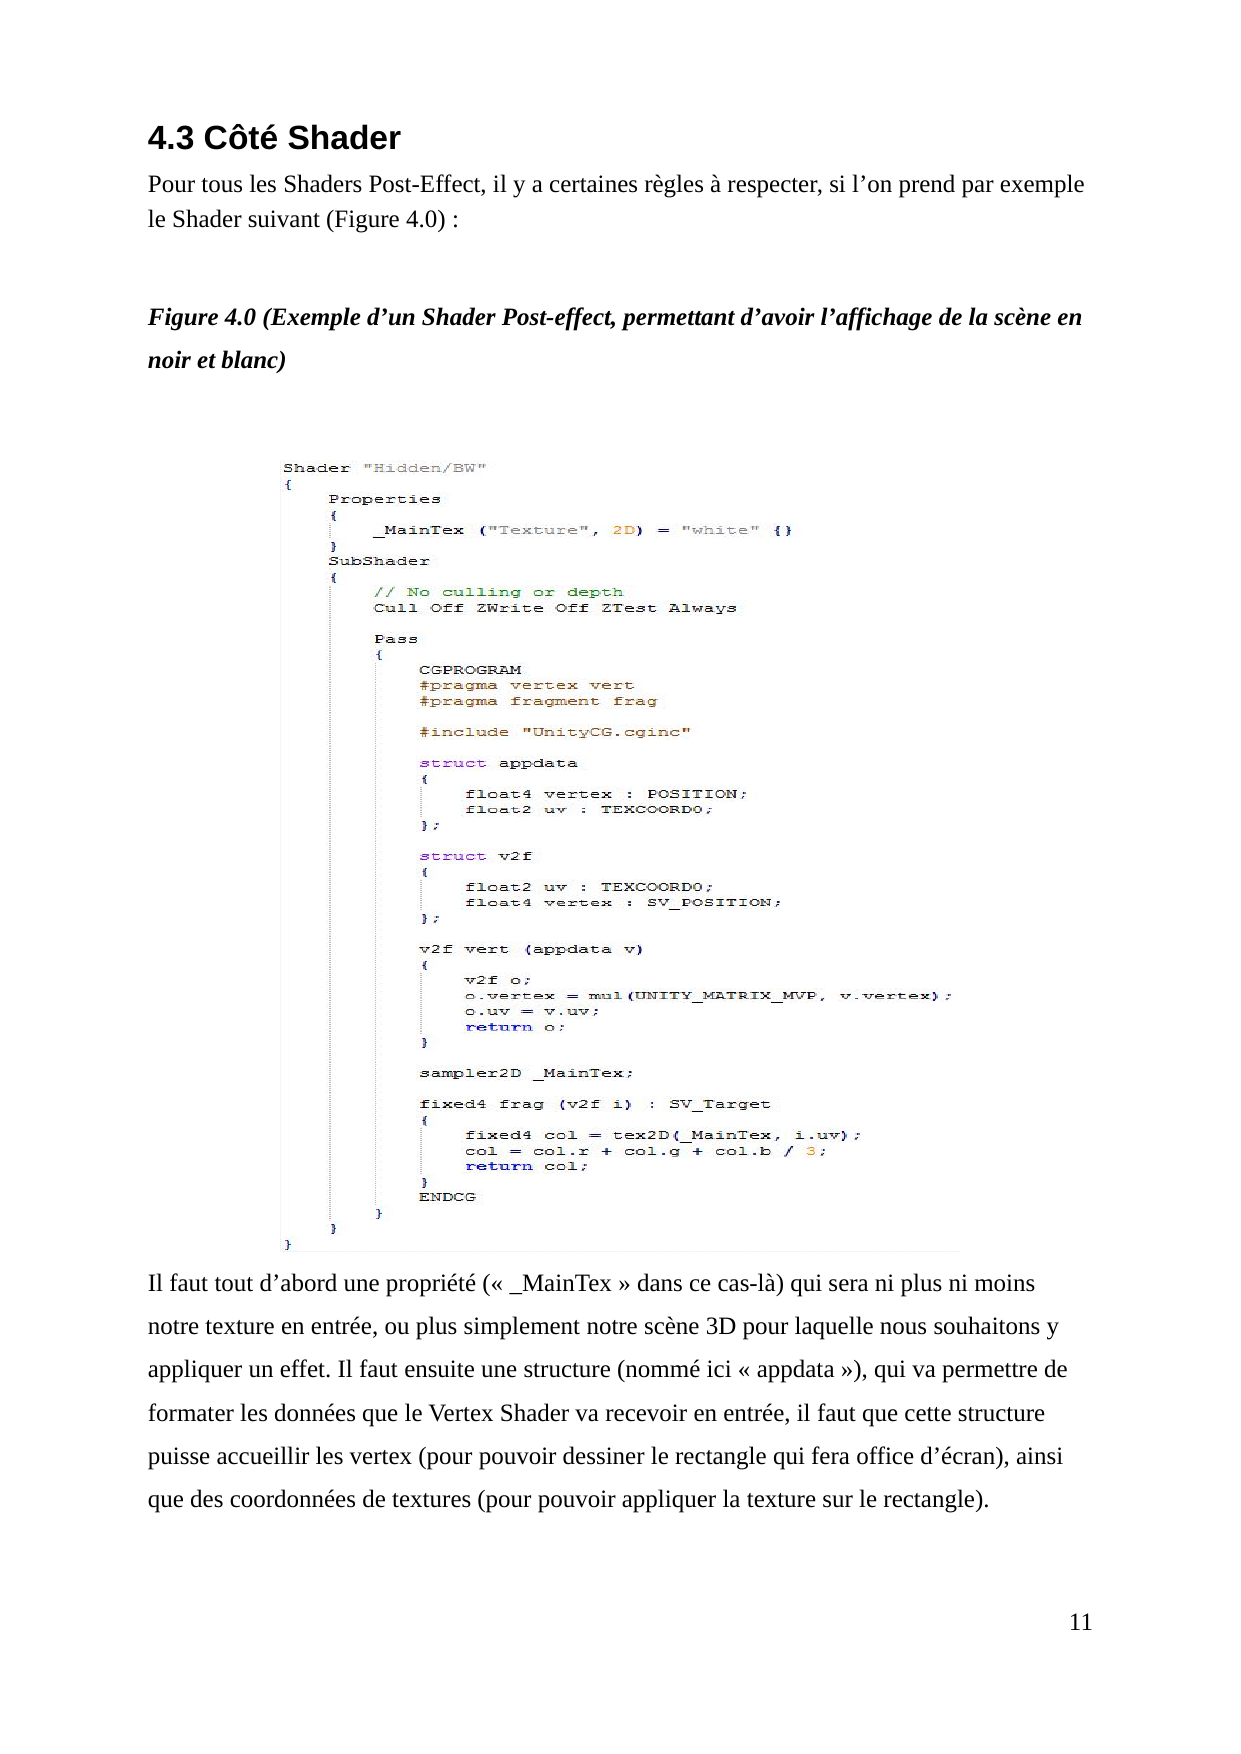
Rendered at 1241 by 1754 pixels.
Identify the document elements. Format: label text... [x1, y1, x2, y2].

picture [280, 460, 961, 1252]
text Figure 4.0 (Exemple d’un Shader Post-effect, permettant d’avoir l’affichage de la scène en noir et blanc) [148, 302, 1093, 374]
text Il faut tout d’abord une propriété (« _MainTex » dans ce cas-là) qui sera ni plus ni moins notre texture en entrée, ou plus simplement notre scène 3D pour laquelle nous souhaitons y appliquer un effet. Il faut ensuite une structure (nommé ici « appdata »), qui va permettre de formater les données que le Vertex Shader va recevoir en entrée, il faut que cette structure puisse accueillir les vertex (pour pouvoir dessiner le rectangle qui fera office d’écran), ainsi que des coordonnées de textures (pour pouvoir appliquer la texture sur le rectangle). [148, 1268, 1093, 1513]
text Pour tous les Shaders Post-Effect, il y a certaines règles à respecter, si l’on prend par exemple le Shader suivant (Figure 4.0) : [148, 169, 1093, 232]
subtitle 4.3 Côté Shader [148, 118, 1093, 157]
